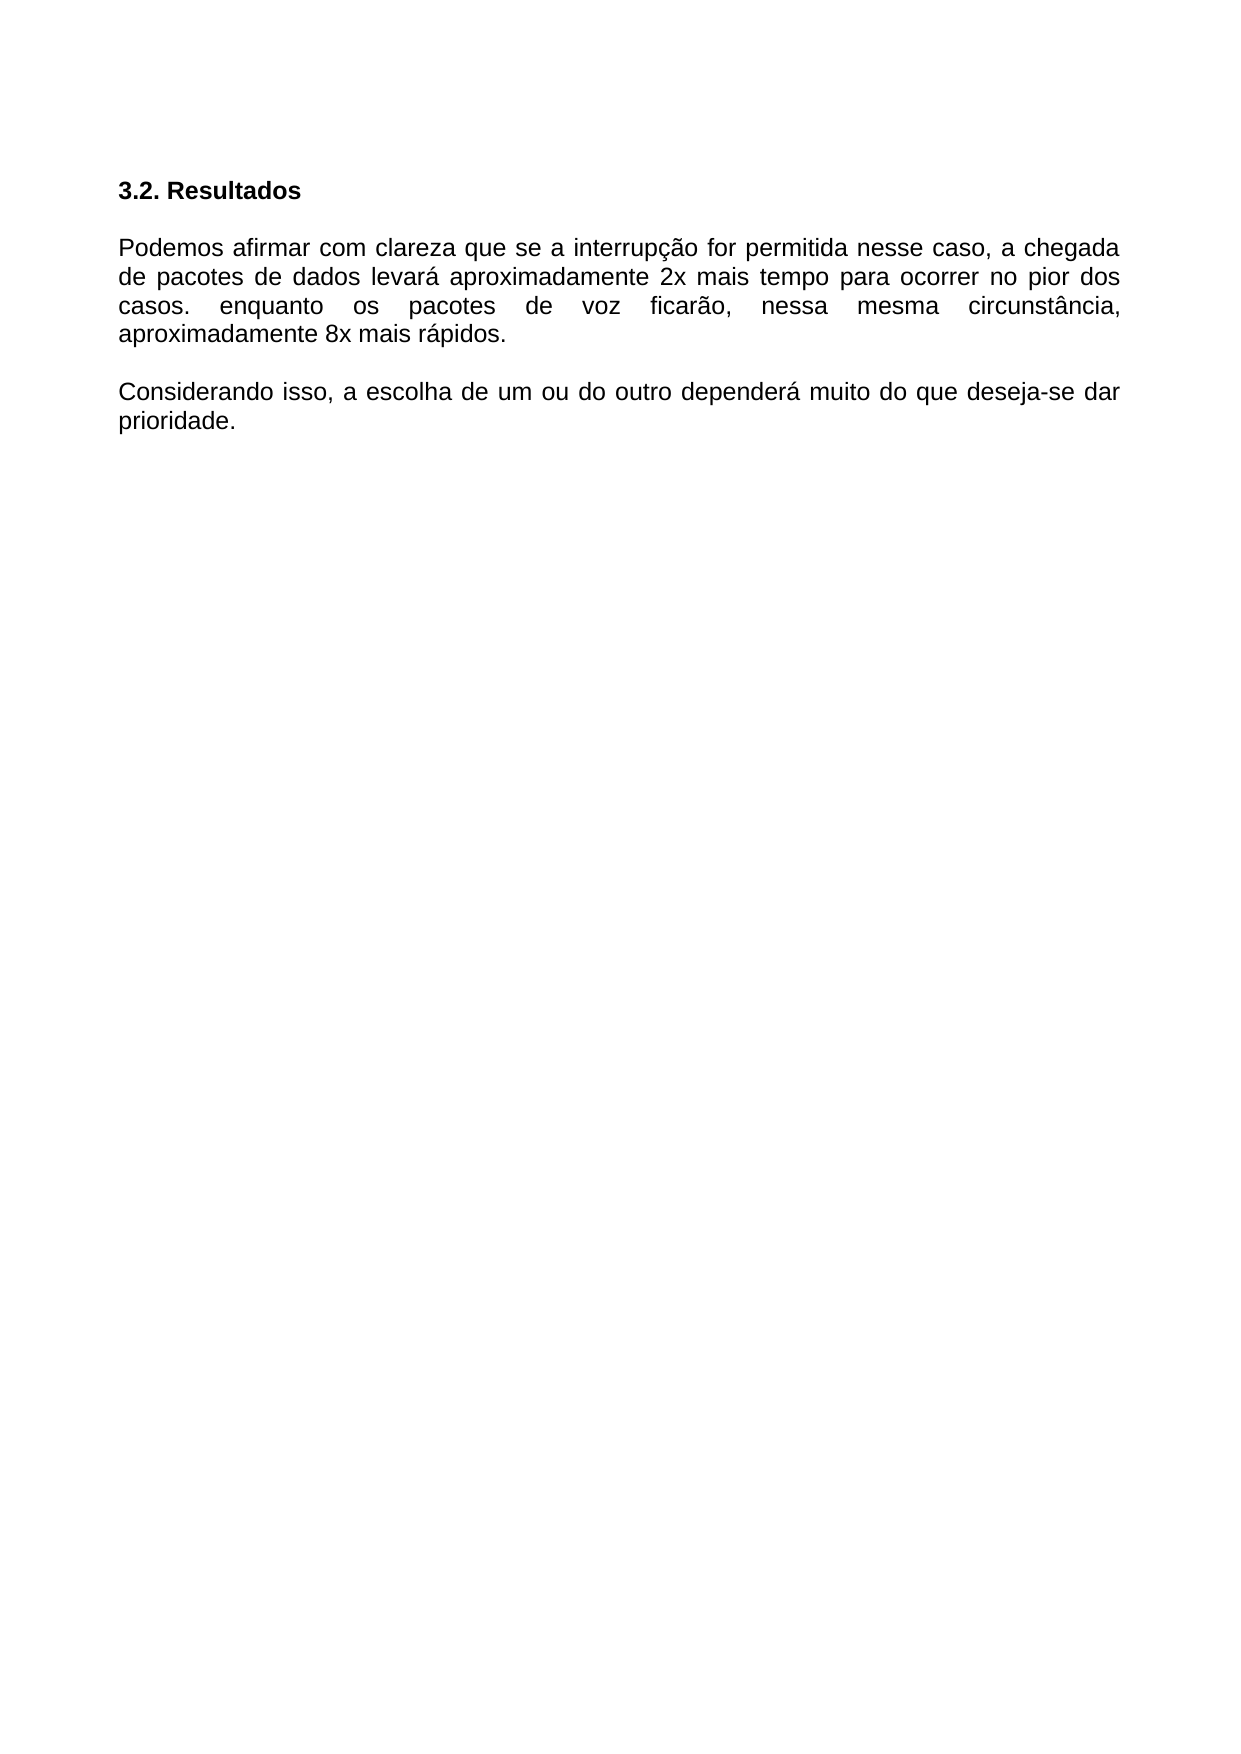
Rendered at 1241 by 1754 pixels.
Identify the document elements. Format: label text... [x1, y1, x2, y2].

text Podemos afirmar com clareza que se a interrupção for permitida nesse caso, a chegada de pacotes de dados levará aproximadamente 2x mais tempo para ocorrer no pior dos casos. enquanto os pacotes de voz ficarão, nessa mesma circunstância, aproximadamente 8x mais rápidos. [118, 233, 1122, 348]
text Considerando isso, a escolha de um ou do outro dependerá muito do que deseja-se dar prioridade. [118, 377, 1122, 434]
text 3.2. Resultados [118, 176, 1122, 204]
